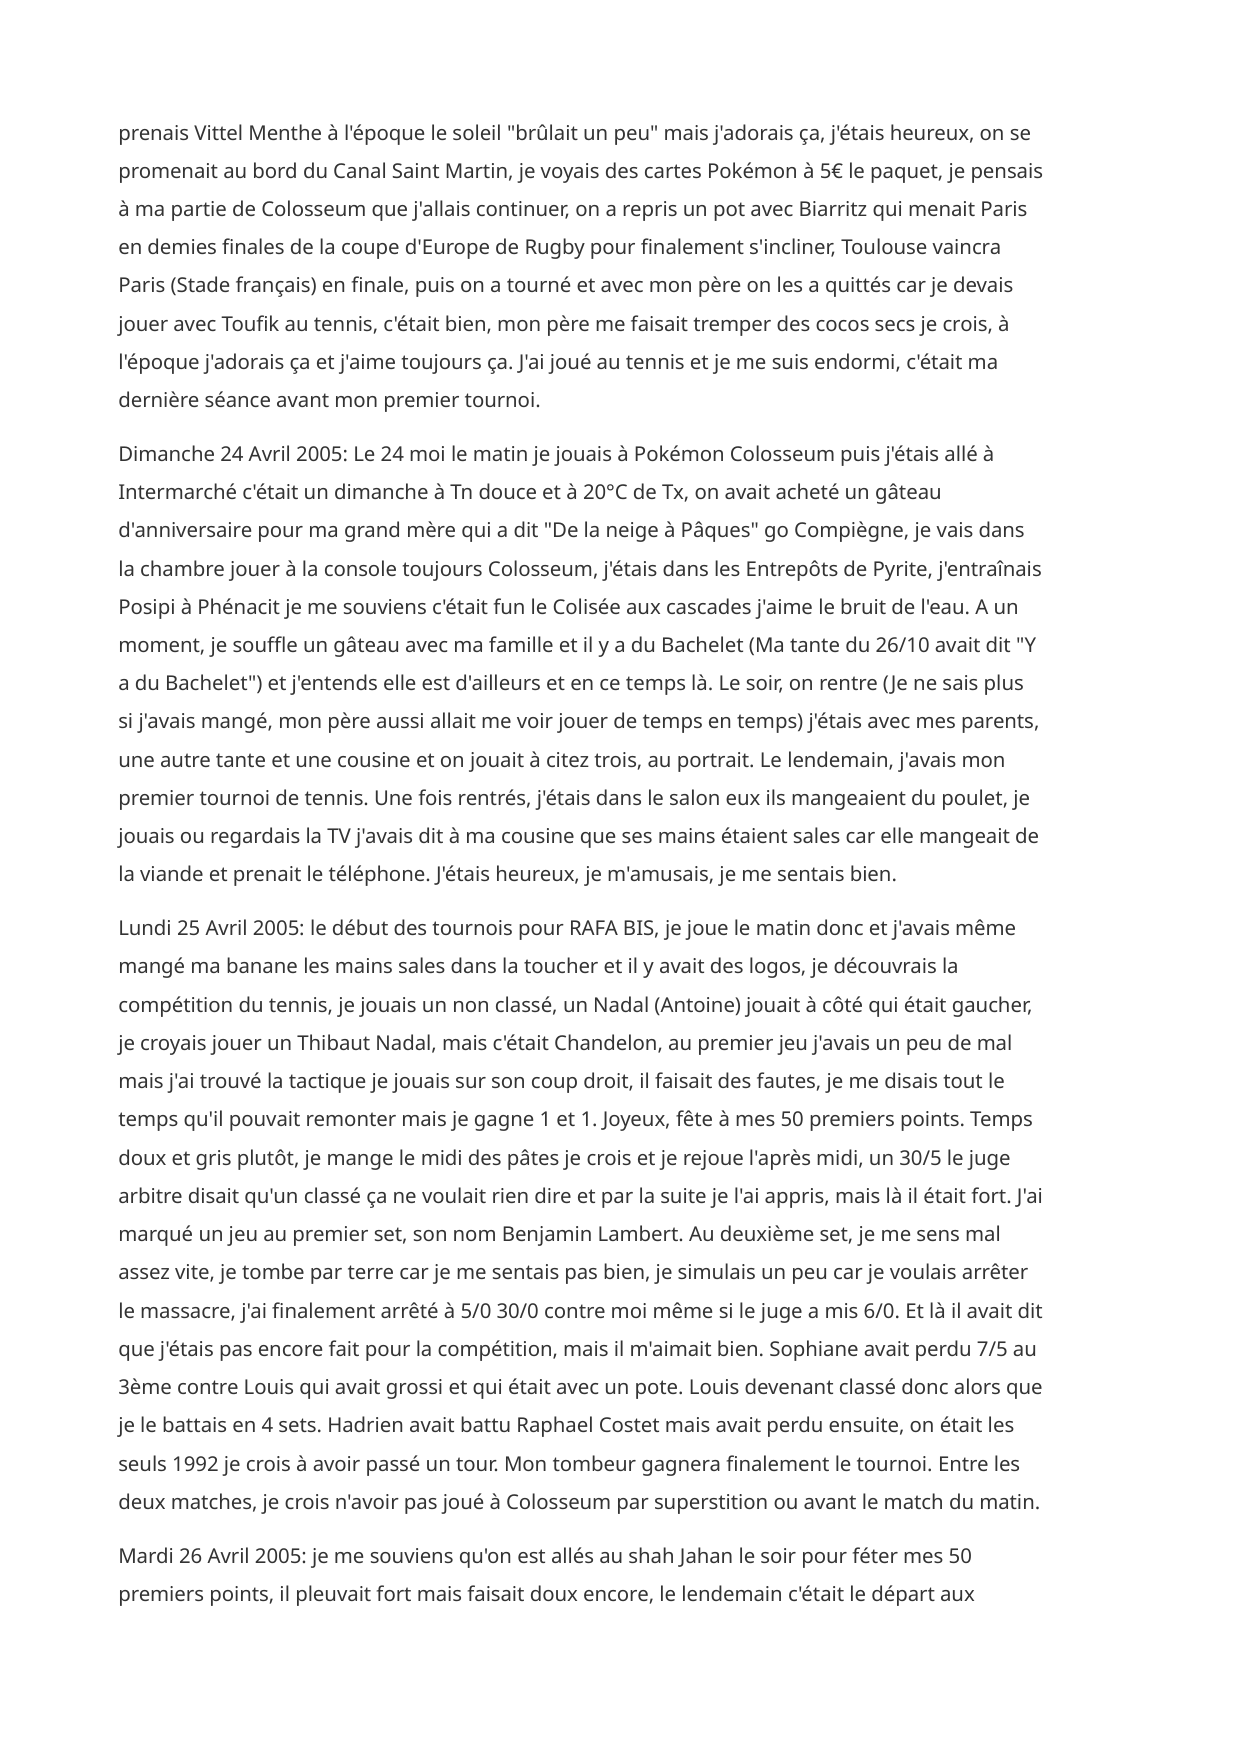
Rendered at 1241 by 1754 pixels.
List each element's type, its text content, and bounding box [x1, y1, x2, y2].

list prenais Vittel Menthe à l'époque le soleil "brûlait un peu" mais j'adorais ça, j'étais heureux, on se promenait au bord du Canal Saint Martin, je voyais des cartes Pokémon à 5€ le paquet, je pensais à ma partie de Colosseum que j'allais continuer, on a repris un pot avec Biarritz qui menait Paris en demies finales de la coupe d'Europe de Rugby pour finalement s'incliner, Toulouse vaincra Paris (Stade français) en finale, puis on a tourné et avec mon père on les a quittés car je devais jouer avec Toufik au tennis, c'était bien, mon père me faisait tremper des cocos secs je crois, à l'époque j'adorais ça et j'aime toujours ça. J'ai joué au tennis et je me suis endormi, c'était ma dernière séance avant mon premier tournoi. [118, 118, 1044, 413]
list Lundi 25 Avril 2005: le début des tournois pour RAFA BIS, je joue le matin donc et j'avais même mangé ma banane les mains sales dans la toucher et il y avait des logos, je découvrais la compétition du tennis, je jouais un non classé, un Nadal (Antoine) jouait à côté qui était gaucher, je croyais jouer un Thibaut Nadal, mais c'était Chandelon, au premier jeu j'avais un peu de mal mais j'ai trouvé la tactique je jouais sur son coup droit, il faisait des fautes, je me disais tout le temps qu'il pouvait remonter mais je gagne 1 et 1. Joyeux, fête à mes 50 premiers points. Temps doux et gris plutôt, je mange le midi des pâtes je crois et je rejoue l'après midi, un 30/5 le juge arbitre disait qu'un classé ça ne voulait rien dire et par la suite je l'ai appris, mais là il était fort. J'ai marqué un jeu au premier set, son nom Benjamin Lambert. Au deuxième set, je me sens mal assez vite, je tombe par terre car je me sentais pas bien, je simulais un peu car je voulais arrêter le massacre, j'ai finalement arrêté à 5/0 30/0 contre moi même si le juge a mis 6/0. Et là il avait dit que j'étais pas encore fait pour la compétition, mais il m'aimait bien. Sophiane avait perdu 7/5 au 3ème contre Louis qui avait grossi et qui était avec un pote. Louis devenant classé donc alors que je le battais en 4 sets. Hadrien avait battu Raphael Costet mais avait perdu ensuite, on était les seuls 1992 je crois à avoir passé un tour. Mon tombeur gagnera finalement le tournoi. Entre les deux matches, je crois n'avoir pas joué à Colosseum par superstition ou avant le match du matin. [118, 914, 1044, 1515]
list Mardi 26 Avril 2005: je me souviens qu'on est allés au shah Jahan le soir pour féter mes 50 premiers points, il pleuvait fort mais faisait doux encore, le lendemain c'était le départ aux [118, 1541, 1044, 1607]
list Dimanche 24 Avril 2005: Le 24 moi le matin je jouais à Pokémon Colosseum puis j'étais allé à Intermarché c'était un dimanche à Tn douce et à 20°C de Tx, on avait acheté un gâteau d'anniversaire pour ma grand mère qui a dit "De la neige à Pâques" go Compiègne, je vais dans la chambre jouer à la console toujours Colosseum, j'étais dans les Entrepôts de Pyrite, j'entraînais Posipi à Phénacit je me souviens c'était fun le Colisée aux cascades j'aime le bruit de l'eau. A un moment, je souffle un gâteau avec ma famille et il y a du Bachelet (Ma tante du 26/10 avait dit "Y a du Bachelet") et j'entends elle est d'ailleurs et en ce temps là. Le soir, on rentre (Je ne sais plus si j'avais mangé, mon père aussi allait me voir jouer de temps en temps) j'étais avec mes parents, une autre tante et une cousine et on jouait à citez trois, au portrait. Le lendemain, j'avais mon premier tournoi de tennis. Une fois rentrés, j'étais dans le salon eux ils mangeaient du poulet, je jouais ou regardais la TV j'avais dit à ma cousine que ses mains étaient sales car elle mangeait de la viande et prenait le téléphone. J'étais heureux, je m'amusais, je me sentais bien. [118, 439, 1044, 888]
